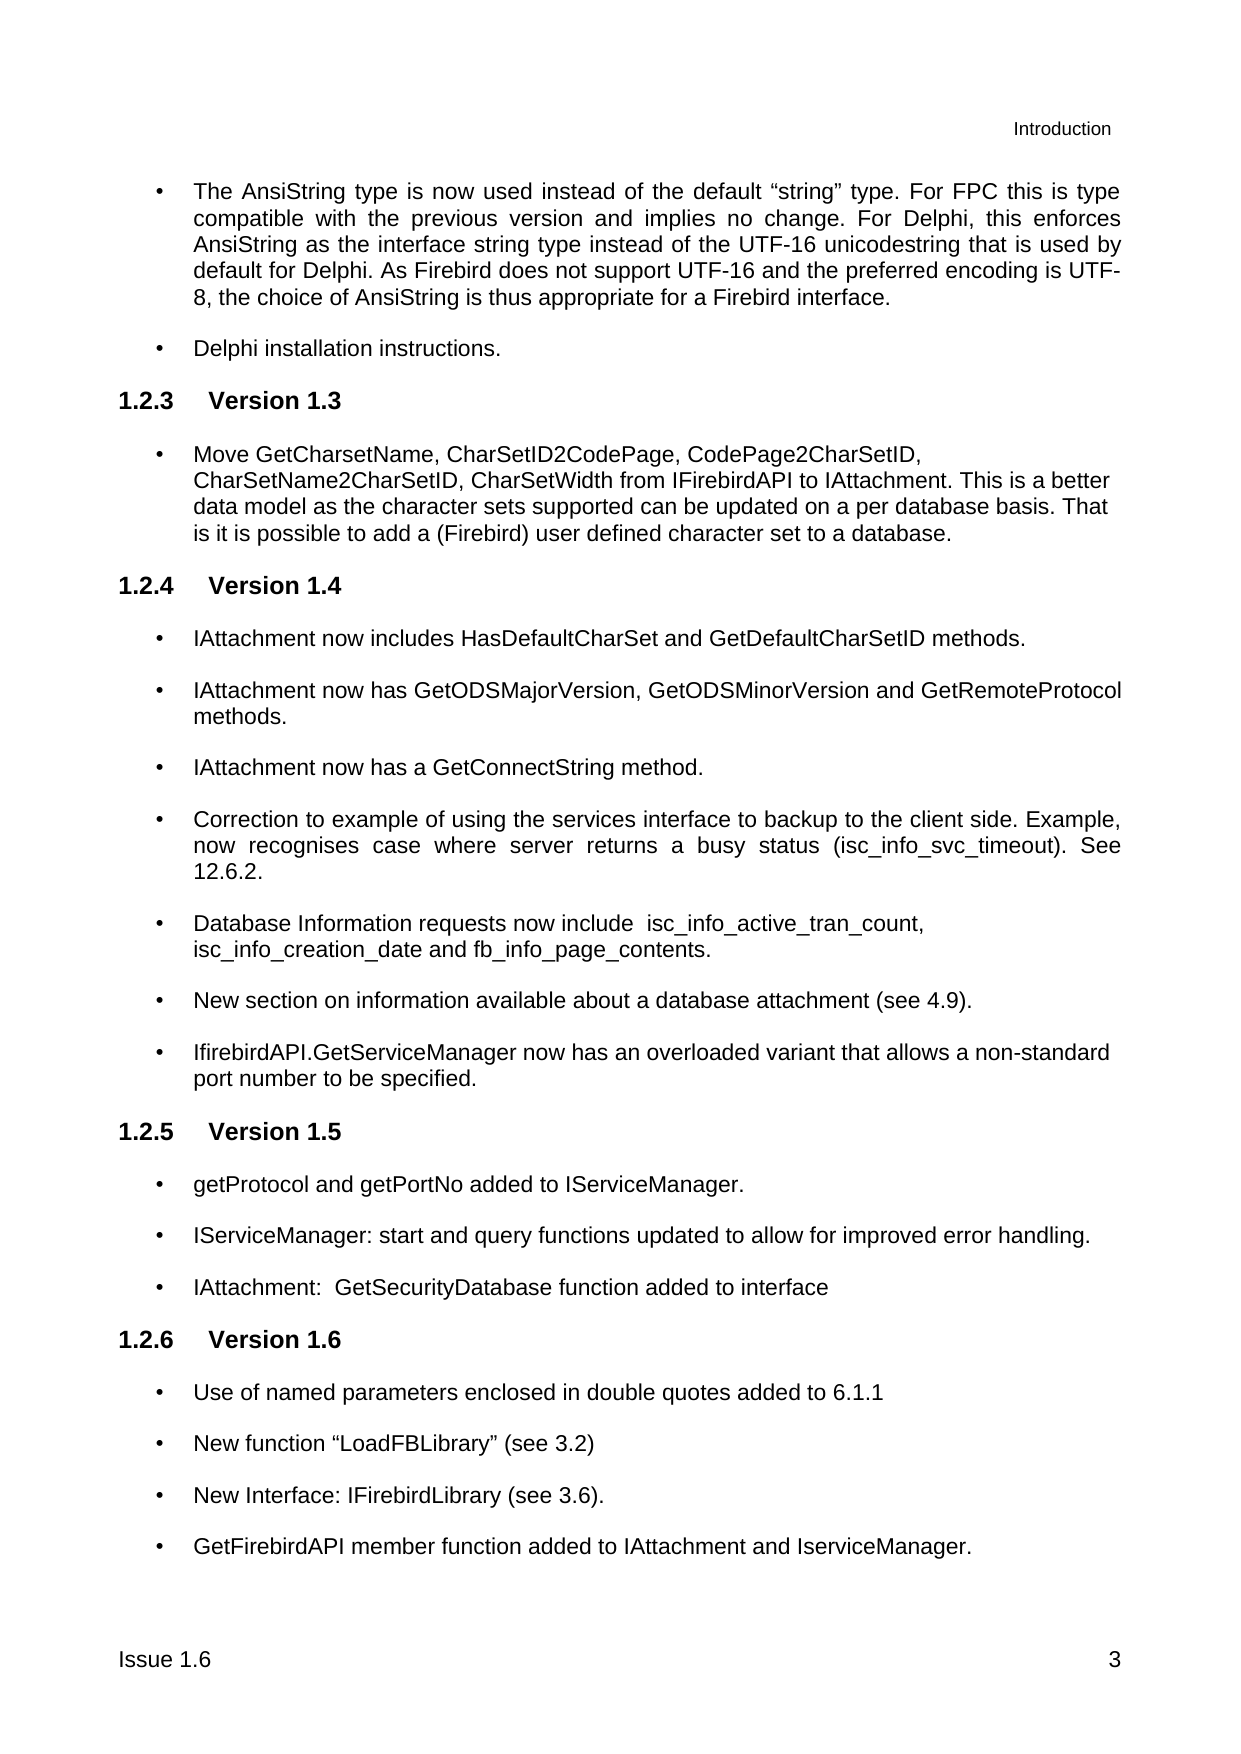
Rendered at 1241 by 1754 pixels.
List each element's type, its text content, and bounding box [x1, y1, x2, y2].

list IAttachment now includes HasDefaultCharSet and GetDefaultCharSetID methods. [156, 625, 1122, 652]
list New Interface: IFirebirdLibrary (see 3.6). [156, 1482, 1122, 1508]
subtitle Version 1.6 [118, 1325, 1122, 1353]
list getProtocol and getPortNo added to IServiceManager. [156, 1171, 1122, 1197]
list IfirebirdAPI.GetServiceManager now has an overloaded variant that allows a non-standard port number to be specified. [156, 1039, 1122, 1091]
list IAttachment now has a GetConnectString method. [156, 754, 1122, 781]
list Database Information requests now include isc_info_active_tran_count, isc_info_creation_date and fb_info_page_contents. [156, 910, 1122, 962]
list The AnsiString type is now used instead of the default “string” type. For FPC this is type compatible with the previous version and implies no change. For Delphi, this enforces AnsiString as the interface string type instead of the UTF-16 unicodestring that is used by default for Delphi. As Firebird does not support UTF-16 and the preferred encoding is UTF-8, the choice of AnsiString is thus appropriate for a Firebird interface. [156, 178, 1122, 310]
list Delphi installation instructions. [156, 335, 1122, 361]
list Correction to example of using the services interface to backup to the client side. Example, now recognises case where server returns a busy status (isc_info_svc_timeout). See 12.6.2. [156, 806, 1122, 885]
subtitle Version 1.4 [118, 571, 1122, 600]
list IAttachment: GetSecurityDatabase function added to interface [156, 1273, 1122, 1300]
subtitle Version 1.3 [118, 386, 1122, 415]
list New section on information available about a database attachment (see 4.9). [156, 987, 1122, 1014]
list IAttachment now has GetODSMajorVersion, GetODSMinorVersion and GetRemoteProtocol methods. [156, 677, 1122, 729]
list New function “LoadFBLibrary” (see 3.2) [156, 1430, 1122, 1457]
list Move GetCharsetName, CharSetID2CodePage, CodePage2CharSetID, CharSetName2CharSetID, CharSetWidth from IFirebirdAPI to IAttachment. This is a better data model as the character sets supported can be updated on a per database basis. That is it is possible to add a (Firebird) user defined character set to a database. [156, 441, 1122, 546]
subtitle Version 1.5 [118, 1116, 1122, 1145]
list GetFirebirdAPI member function added to IAttachment and IserviceManager. [156, 1533, 1122, 1559]
list Use of named parameters enclosed in double quotes added to 6.1.1 [156, 1379, 1122, 1405]
list IServiceManager: start and query functions updated to allow for improved error handling. [156, 1222, 1122, 1248]
